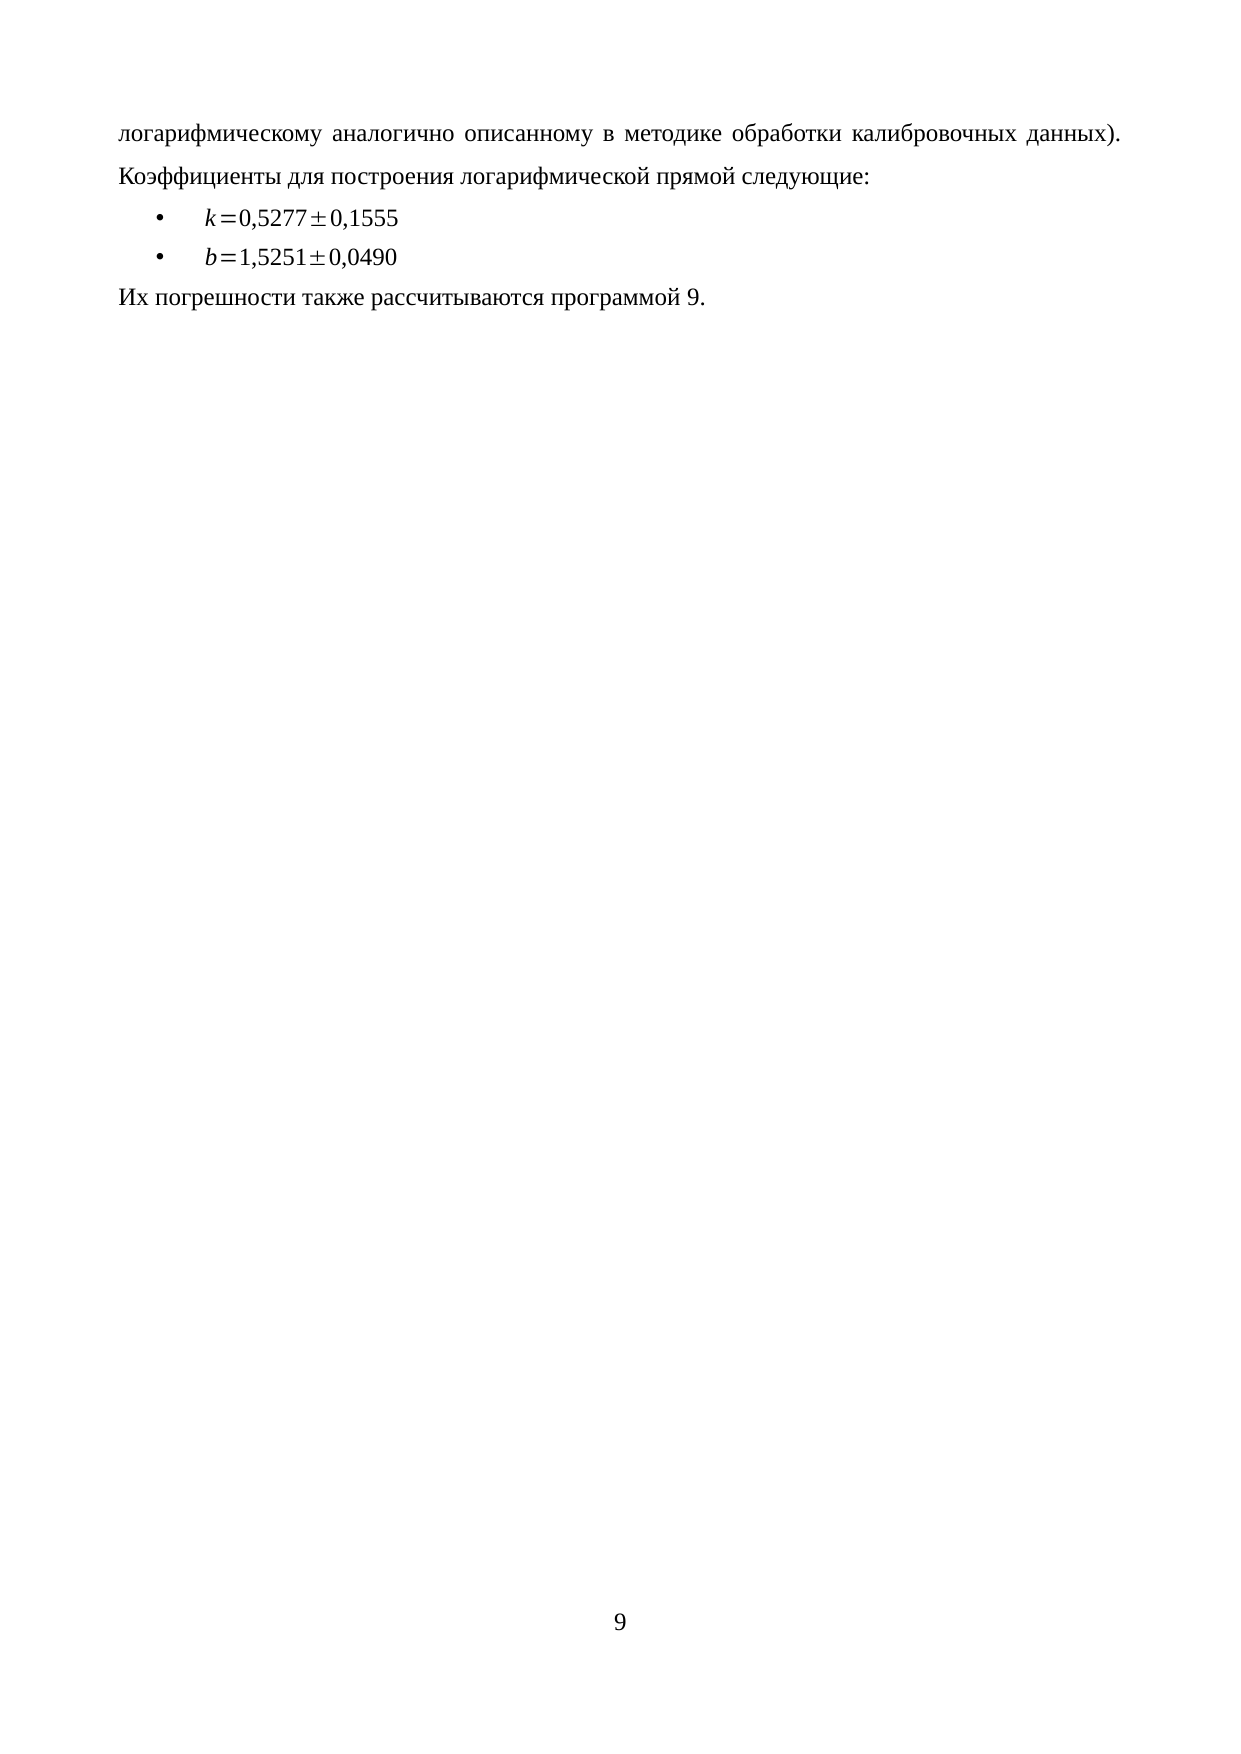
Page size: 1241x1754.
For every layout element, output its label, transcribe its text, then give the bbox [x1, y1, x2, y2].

text логарифмическому аналогично описанному в методике обработки калибровочных данных). Коэффициенты для построения логарифмической прямой следующие: [118, 118, 1122, 190]
list Их погрешности также рассчитываются программой 9. [118, 282, 1122, 311]
